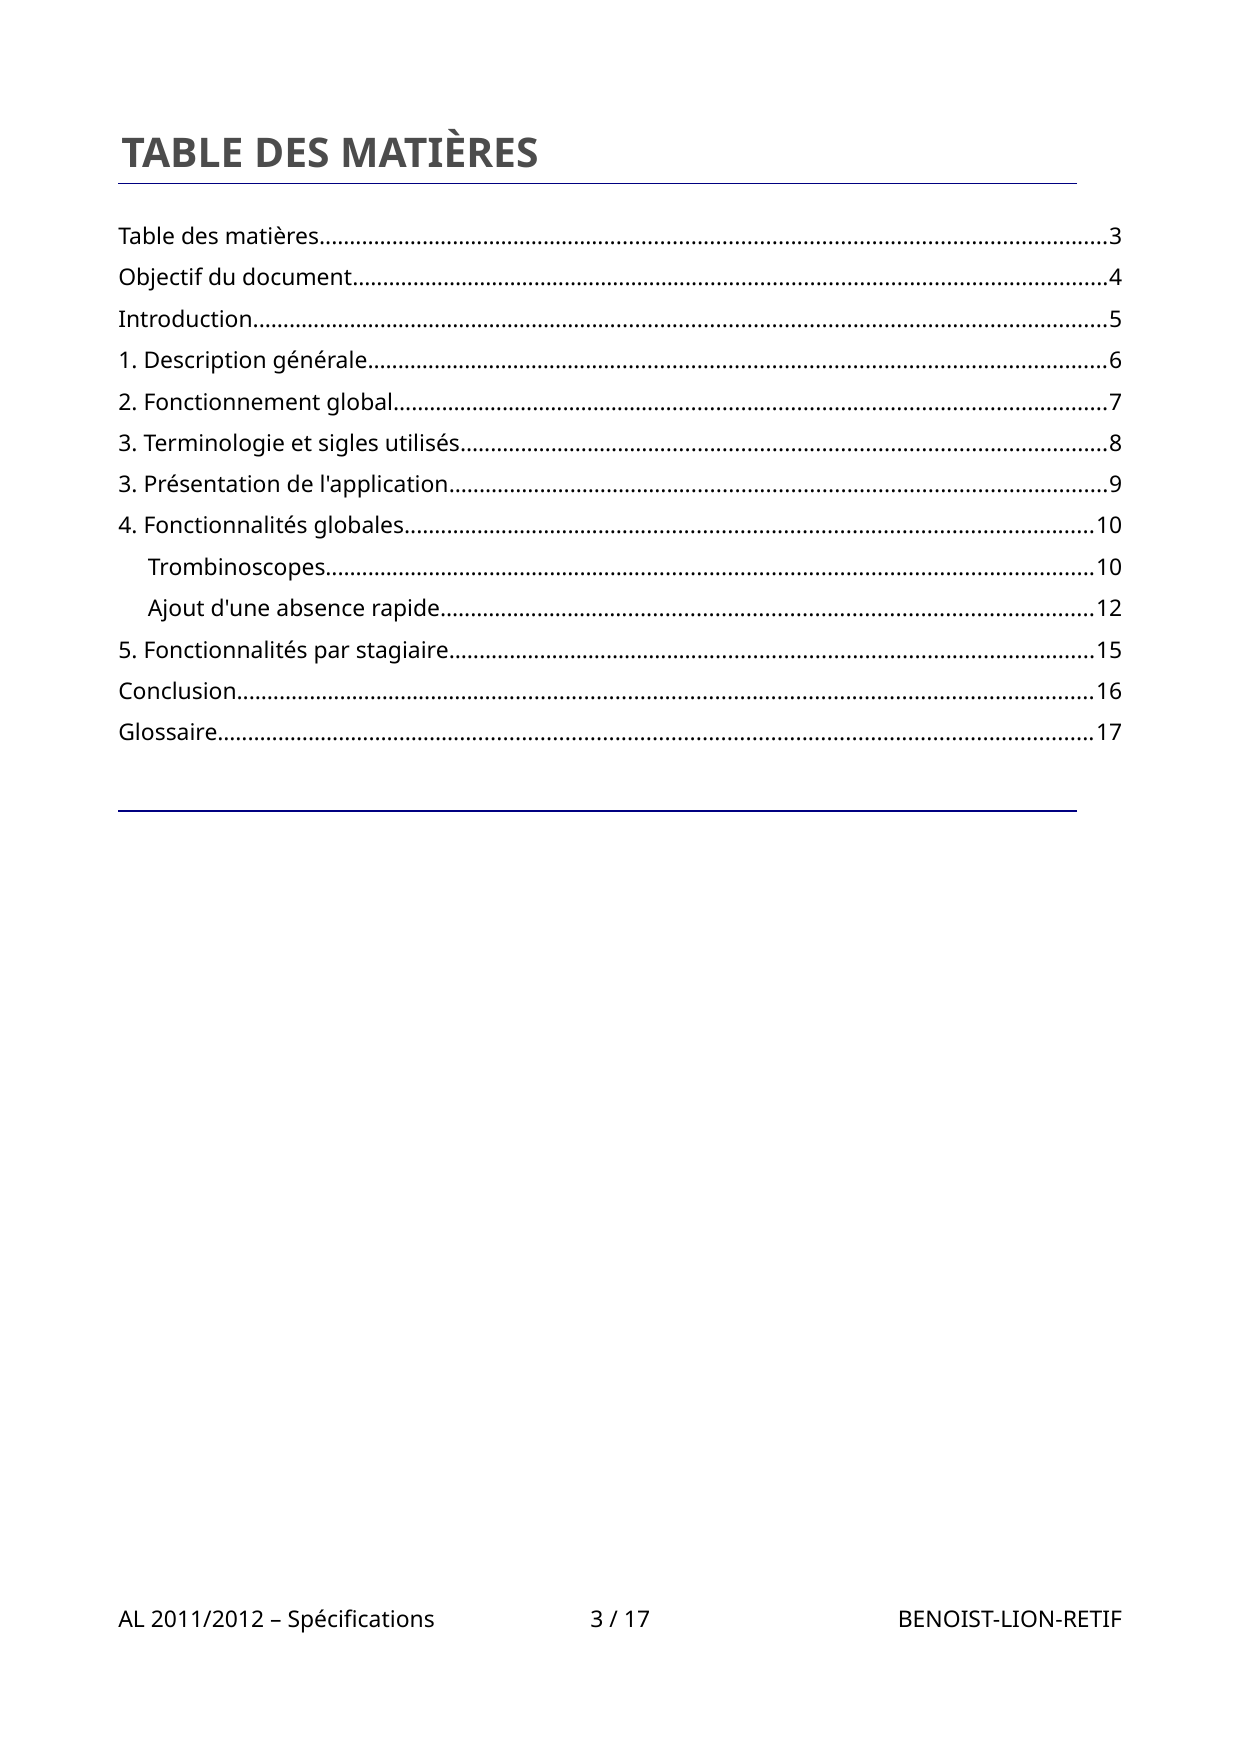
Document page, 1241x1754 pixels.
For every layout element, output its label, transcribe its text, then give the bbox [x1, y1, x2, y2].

text Ajout d'une absence rapide 12 [148, 584, 1122, 625]
text Objectif du document 4 [118, 253, 1122, 294]
text 2. Fonctionnement global 7 [118, 377, 1122, 418]
text 3. Présentation de l'application 9 [118, 459, 1122, 501]
text Table des matières 3 [118, 211, 1122, 253]
text Trombinoscopes 10 [148, 542, 1122, 584]
text Introduction 5 [118, 294, 1122, 336]
subtitle Table des matières [118, 121, 1077, 183]
text 4. Fonctionnalités globales 10 [118, 501, 1122, 542]
text Conclusion 16 [118, 666, 1122, 708]
text Glossaire 17 [118, 708, 1122, 749]
text 3. Terminologie et sigles utilisés 8 [118, 418, 1122, 459]
text 1. Description générale 6 [118, 336, 1122, 377]
text 5. Fonctionnalités par stagiaire 15 [118, 625, 1122, 666]
